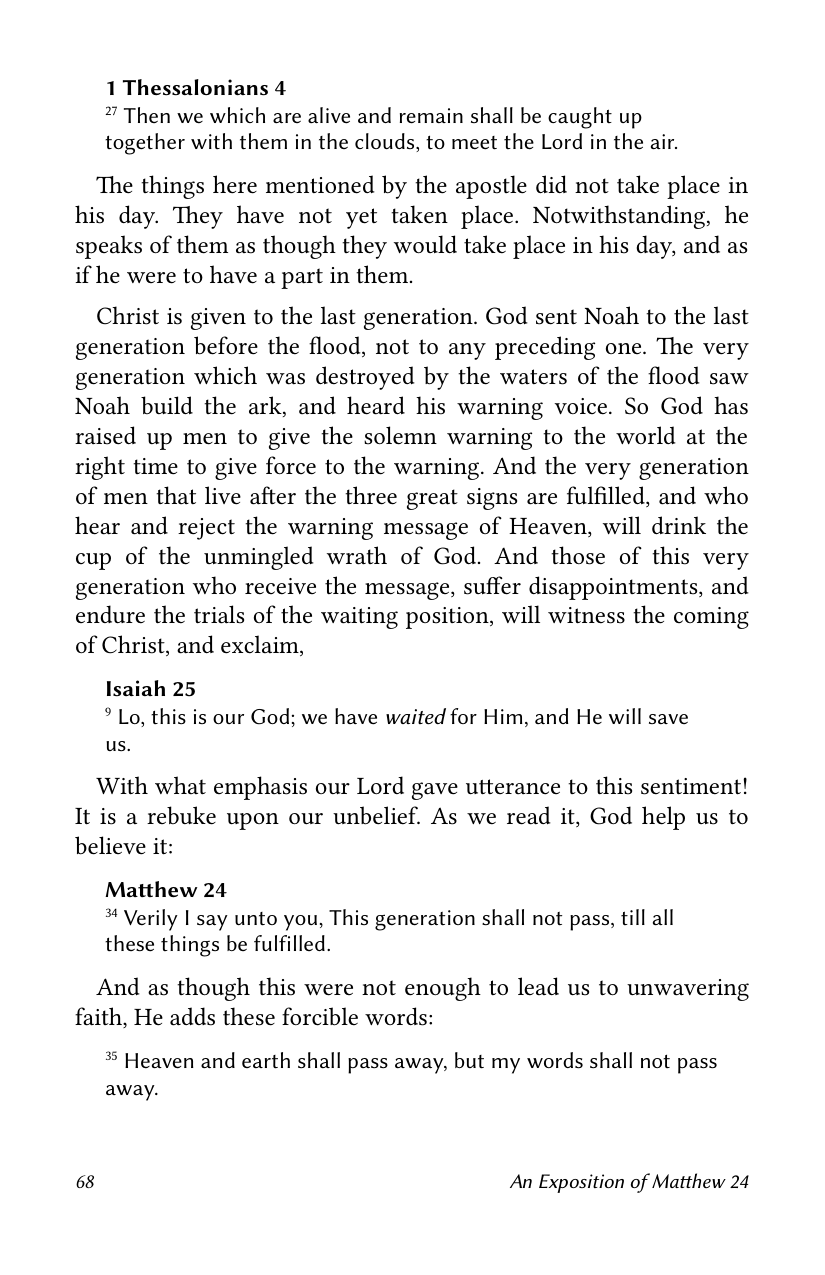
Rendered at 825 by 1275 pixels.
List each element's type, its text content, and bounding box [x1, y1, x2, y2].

text 35 Heaven and earth shall pass away, but my words shall not pass away. [105, 1048, 720, 1101]
text 1 Thessalonians 4 [105, 75, 750, 101]
text 27 Then we which are alive and remain shall be caught up together with them in the clouds, to meet the Lord in the air. [105, 103, 720, 155]
text And as though this were not enough to lead us to unwavering faith, He adds these forcible words: [75, 973, 750, 1031]
text The things here mentioned by the apostle did not take place in his day. They have not yet taken place. Notwithstanding, he speaks of them as though they would take place in his day, and as if he were to have a part in them. [75, 171, 750, 289]
text 9 Lo, this is our God; we have waited for Him, and He will save us. [105, 704, 720, 757]
text 34 Verily I say unto you, This generation shall not pass, till all these things be fulfilled. [105, 904, 720, 957]
text Isaiah 25 [105, 676, 750, 702]
text With what emphasis our Lord gave utterance to this sentiment! It is a rebuke upon our unbelief. As we read it, God help us to believe it: [75, 772, 750, 861]
text Christ is given to the last generation. God sent Noah to the last generation before the flood, not to any preceding one. The very generation which was destroyed by the waters of the flood saw Noah build the ark, and heard his warning voice. So God has raised up men to give the solemn warning to the world at the right time to give force to the warning. And the very generation of men that live after the three great signs are fulfilled, and who hear and reject the warning message of Heaven, will drink the cup of the unmingled wrath of God. And those of this very generation who receive the message, suffer disappointments, and endure the trials of the waiting position, will witness the coming of Christ, and exclaim, [75, 303, 750, 660]
text Matthew 24 [105, 877, 750, 903]
